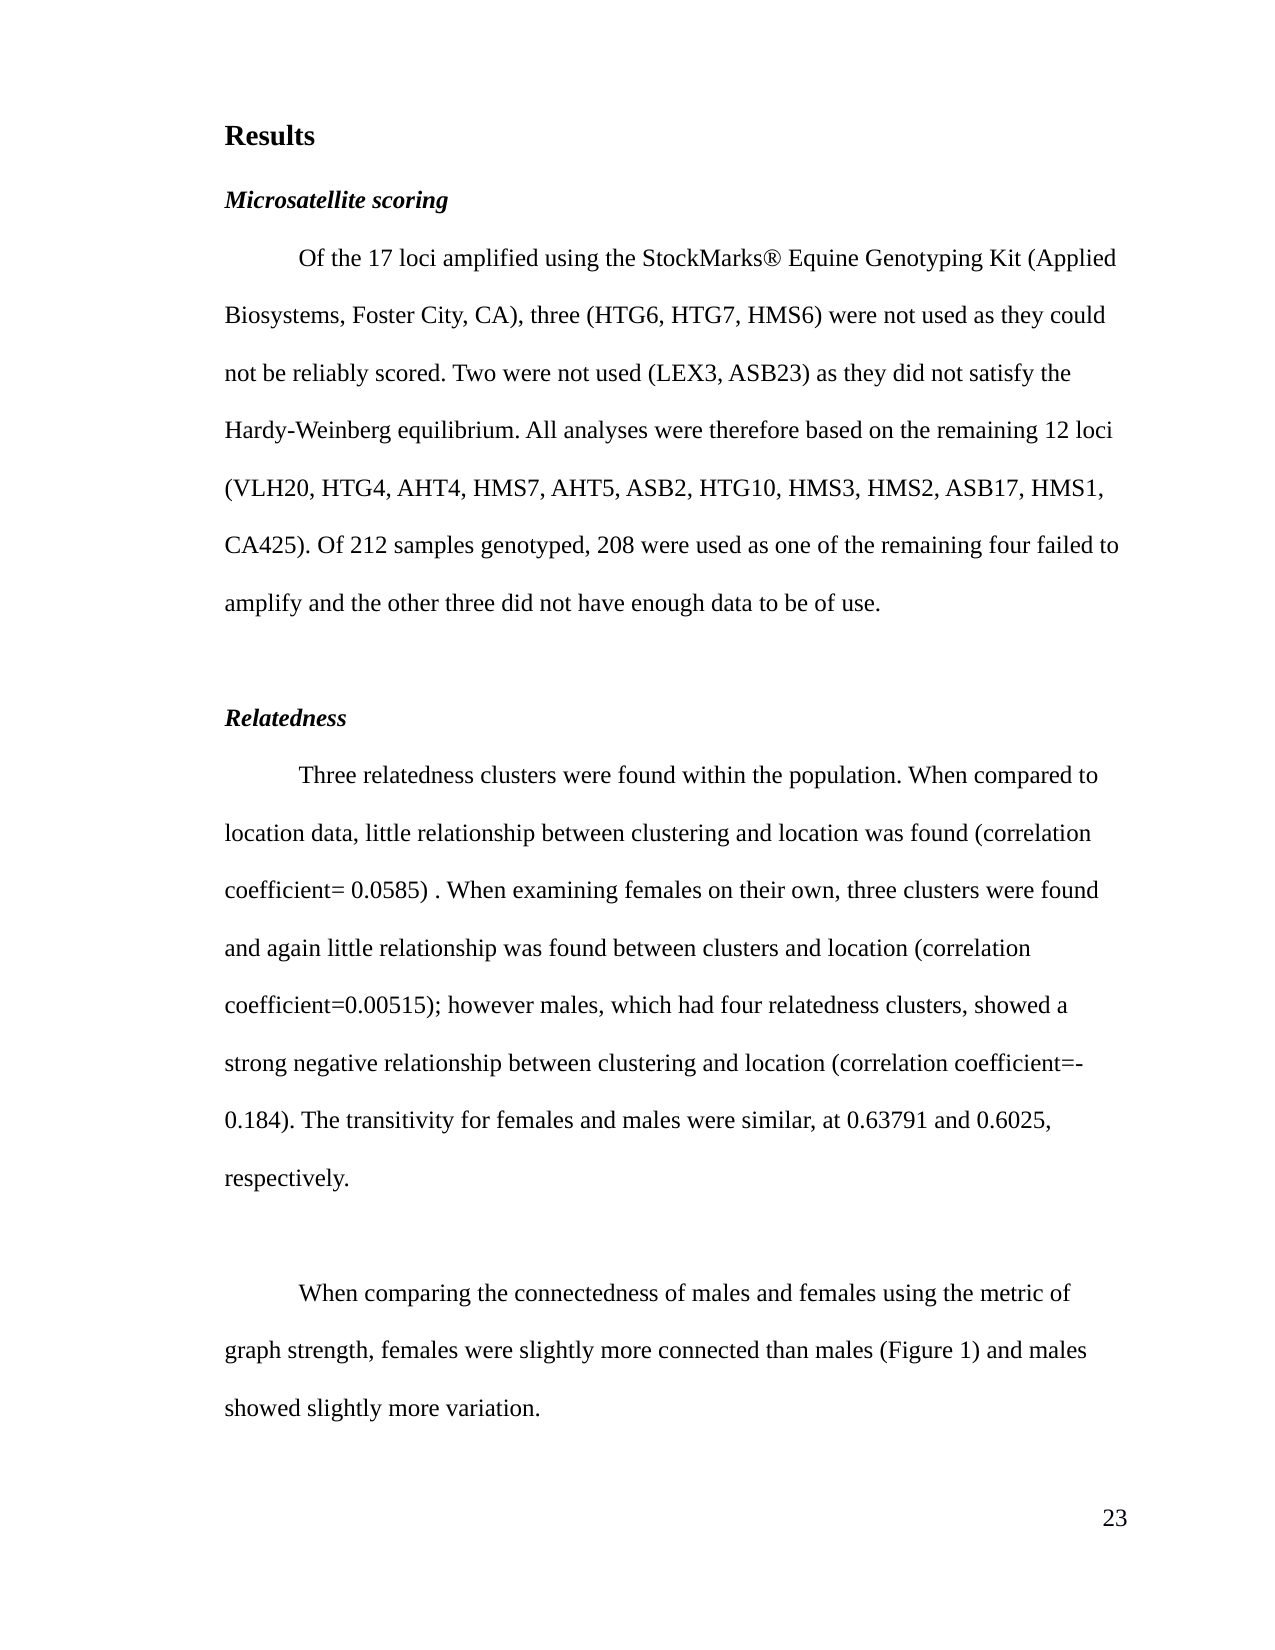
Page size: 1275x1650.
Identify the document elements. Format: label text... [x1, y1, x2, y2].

text Microsatellite scoring [224, 185, 1127, 214]
text Relatedness [224, 703, 1127, 731]
text Of the 17 loci amplified using the StockMarks® Equine Genotyping Kit (Applied Biosystems, Foster City, CA), three (HTG6, HTG7, HMS6) were not used as they could not be reliably scored. Two were not used (LEX3, ASB23) as they did not satisfy the Hardy-Weinberg equilibrium. All analyses were therefore based on the remaining 12 loci (VLH20, HTG4, AHT4, HMS7, AHT5, ASB2, HTG10, HMS3, HMS2, ASB17, HMS1, CA425). Of 212 samples genotyped, 208 were used as one of the remaining four failed to amplify and the other three did not have enough data to be of use. [224, 243, 1127, 616]
text When comparing the connectedness of males and females using the metric of graph strength, females were slightly more connected than males (Figure 1) and males showed slightly more variation. [224, 1278, 1127, 1421]
text Results [224, 118, 1127, 152]
text Three relatedness clusters were found within the population. When compared to location data, little relationship between clustering and location was found (correlation coefficient= 0.0585) . When examining females on their own, three clusters were found and again little relationship was found between clusters and location (correlation coefficient=0.00515); however males, which had four relatedness clusters, showed a strong negative relationship between clustering and location (correlation coefficient=-0.184). The transitivity for females and males were similar, at 0.63791 and 0.6025, respectively. [224, 760, 1127, 1191]
